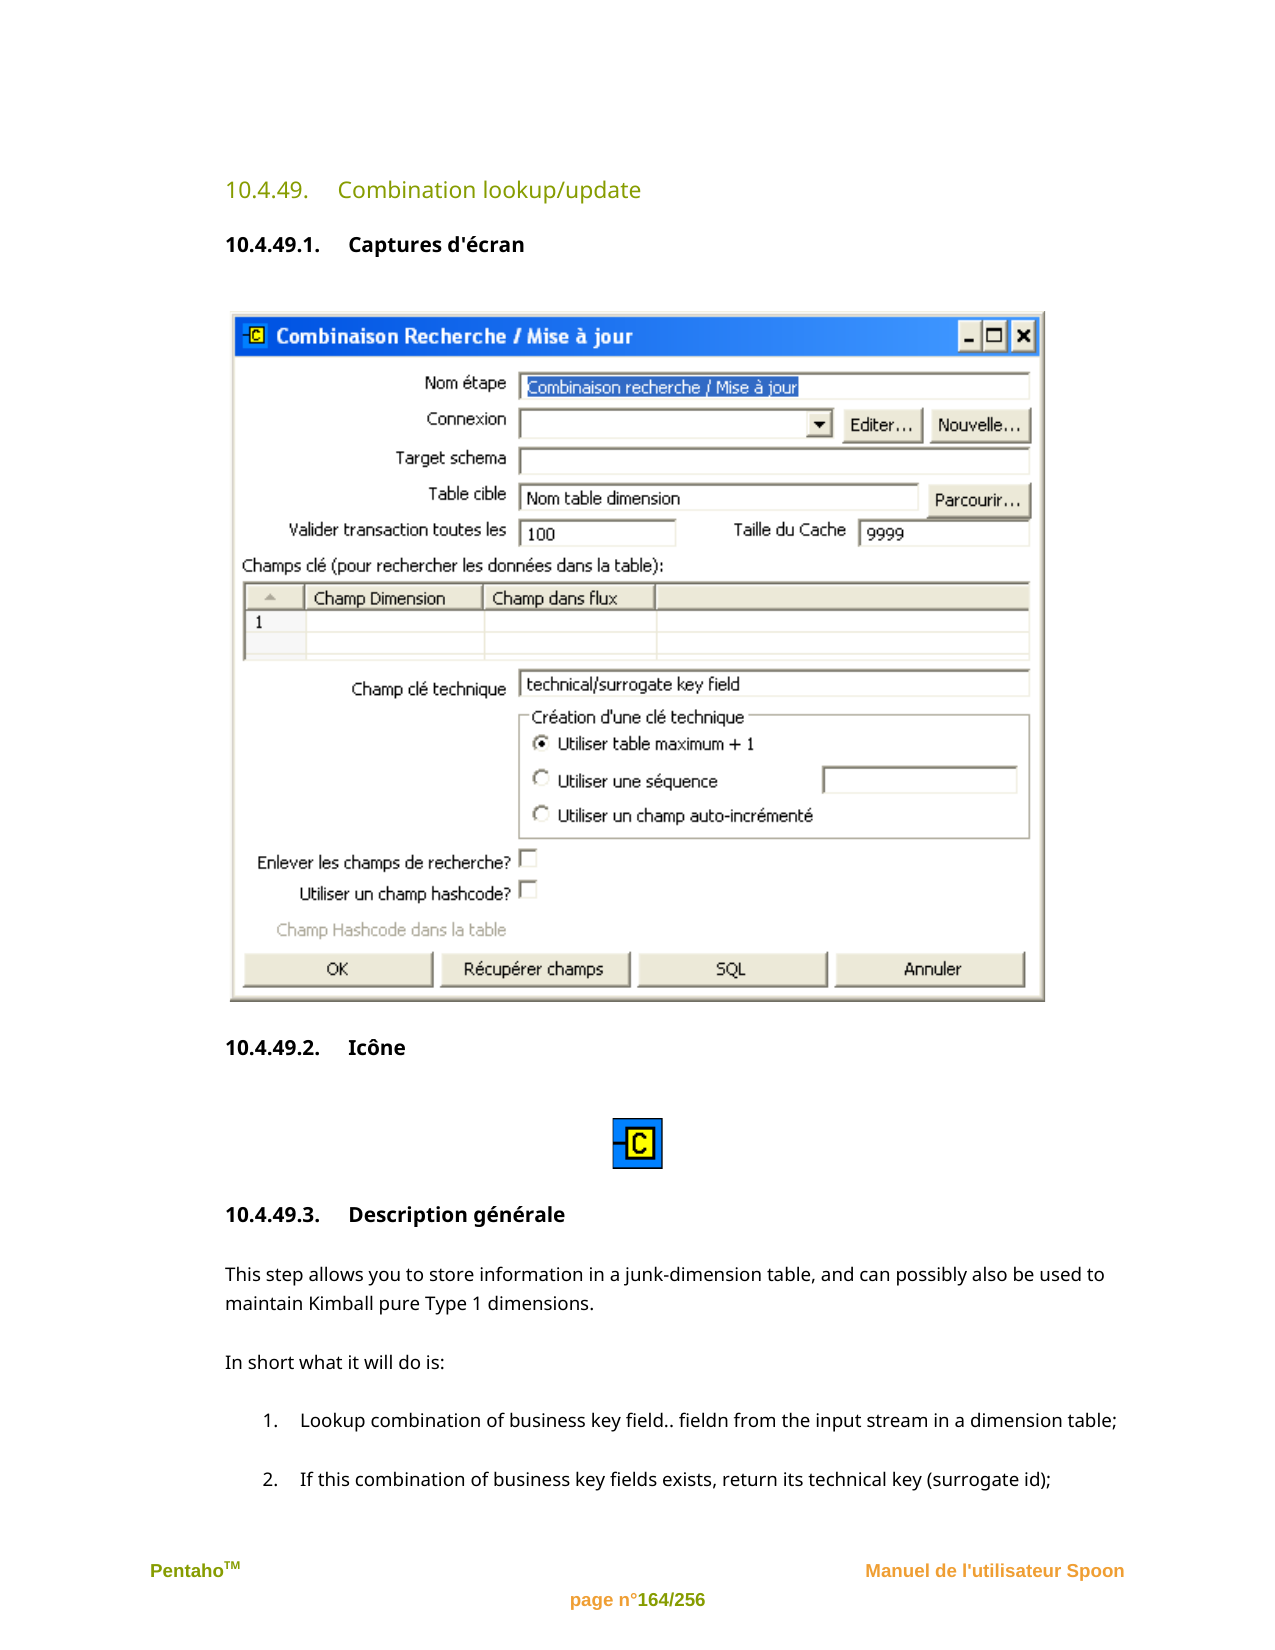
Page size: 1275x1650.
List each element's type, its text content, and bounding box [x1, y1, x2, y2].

subtitle Combination lookup/update [225, 175, 1125, 204]
text In short what it will do is: [225, 1346, 1125, 1375]
subtitle Icône [225, 283, 1125, 1061]
list If this combination of business key fields exists, return its technical key (surrogate id); [262, 1463, 1125, 1492]
text This step allows you to store information in a junk-dimension table, and can possibly also be used to maintain Kimball pure Type 1 dimensions. [225, 1258, 1125, 1316]
subtitle Description générale [225, 1086, 1125, 1228]
picture [229, 311, 1046, 1002]
subtitle Captures d'écran [225, 229, 1125, 258]
list Lookup combination of business key field.. fieldn from the input stream in a dimension table; [262, 1404, 1125, 1433]
picture [612, 1118, 663, 1169]
